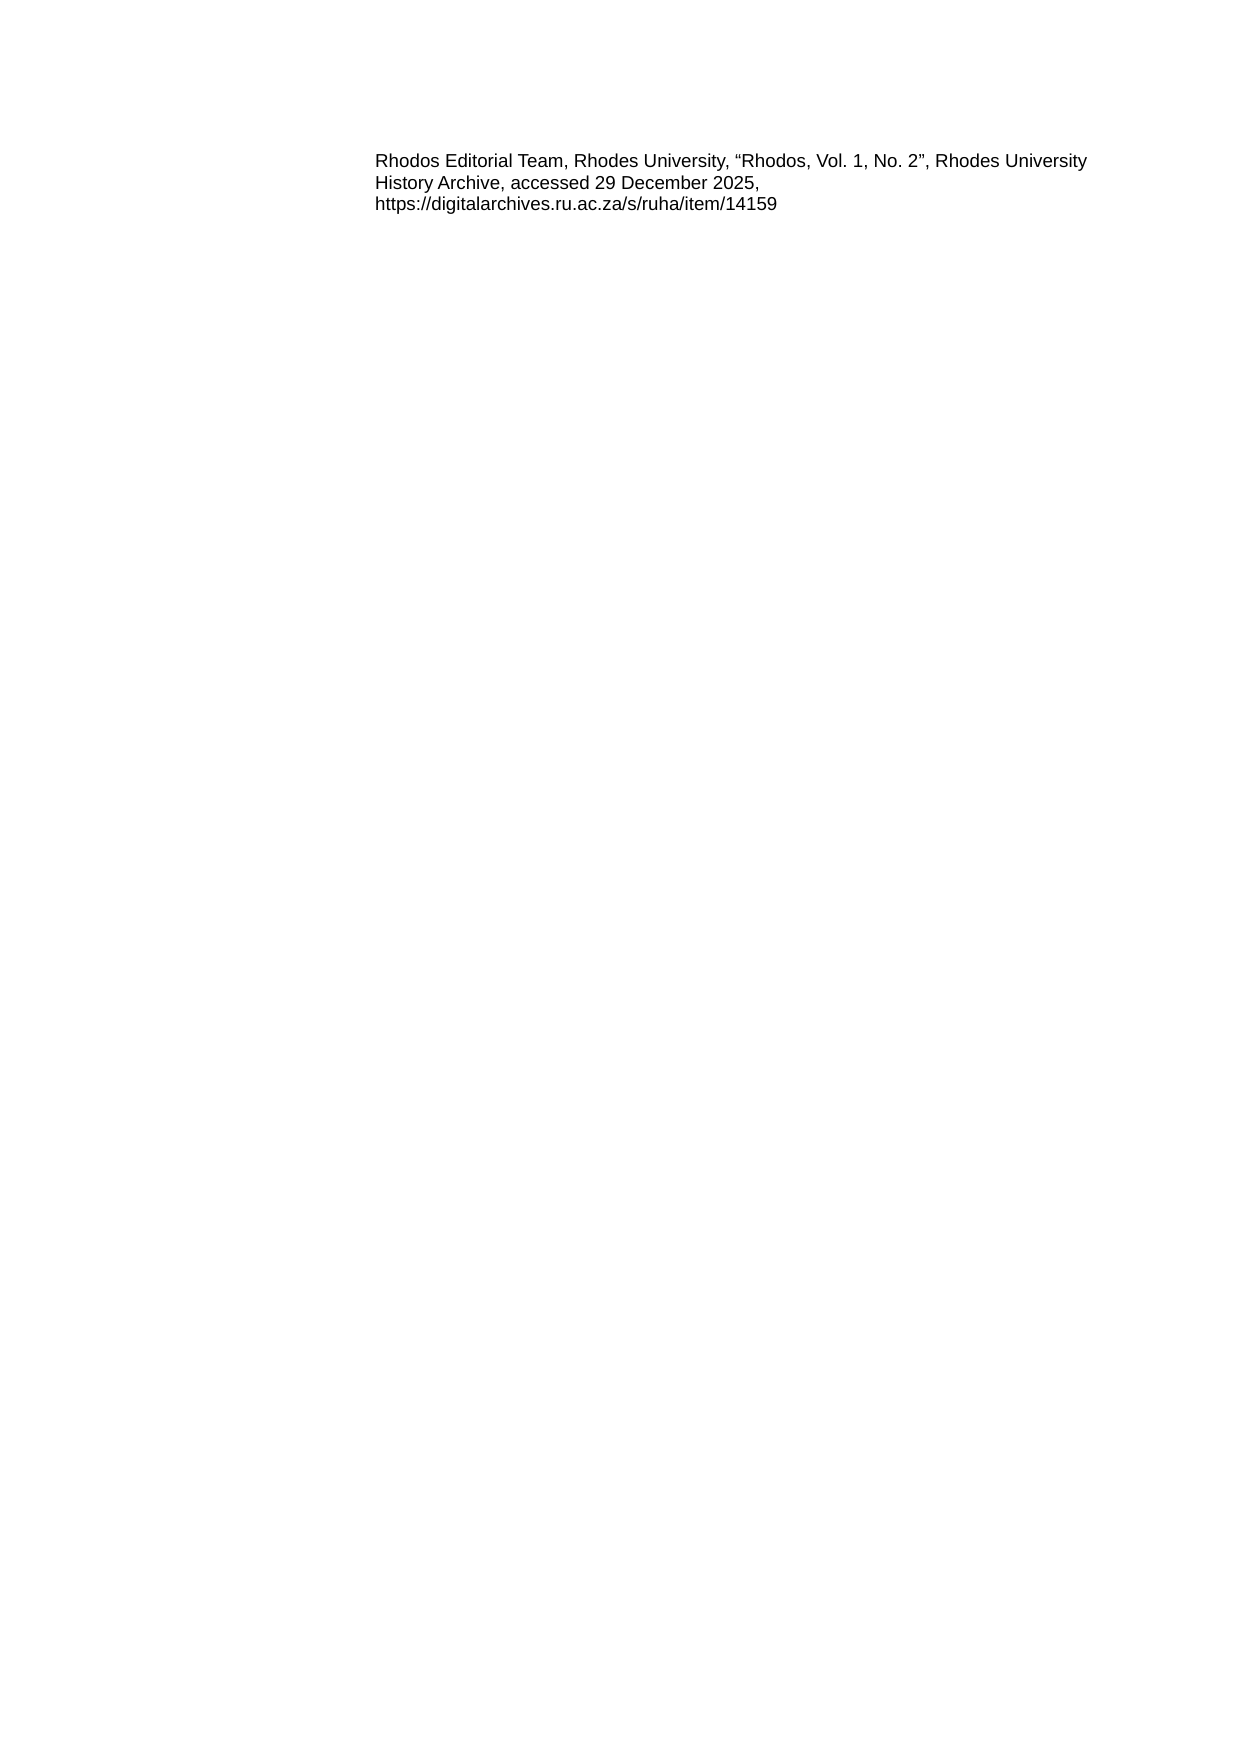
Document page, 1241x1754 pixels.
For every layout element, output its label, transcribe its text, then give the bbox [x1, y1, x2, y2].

text Rhodos Editorial Team, Rhodes University, “Rhodos, Vol. 1, No. 2”, Rhodes University History Archive, accessed 29 December 2025, https://digitalarchives.ru.ac.za/s/ruha/item/14159 [375, 150, 1090, 215]
